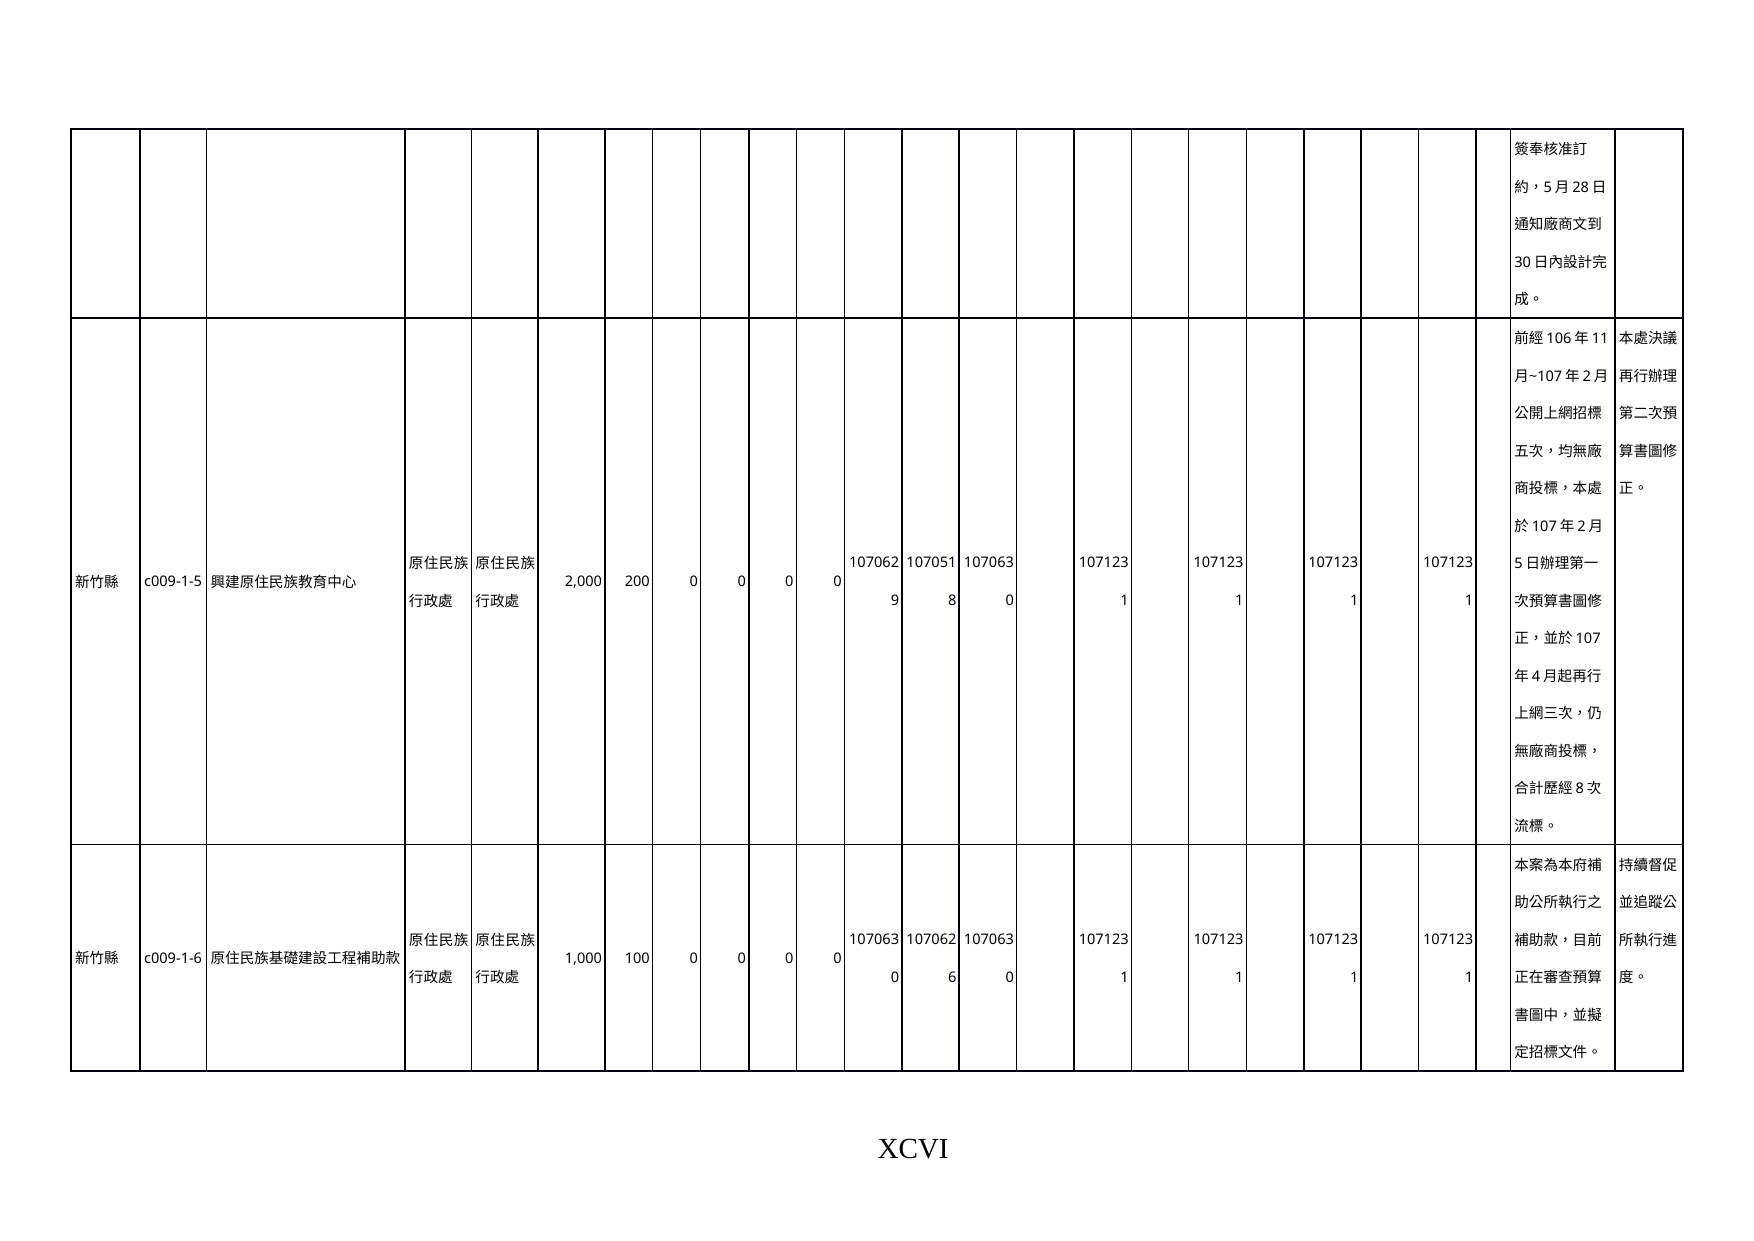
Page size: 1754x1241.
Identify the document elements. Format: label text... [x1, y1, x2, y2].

table_cell 100 [606, 845, 652, 1070]
table_cell 新竹縣 [72, 319, 139, 843]
table_cell [701, 130, 748, 317]
table_cell 原住民族基礎建設工程補助款 [207, 845, 404, 1070]
table_cell [1477, 130, 1510, 317]
table_cell [207, 130, 404, 317]
table_cell 0 [797, 319, 844, 843]
table_cell 原住民族行政處 [472, 845, 537, 1070]
table_cell [1247, 130, 1303, 317]
table_cell 1071231 [1189, 319, 1246, 843]
table_cell 原住民族行政處 [472, 319, 537, 843]
table_cell [1477, 845, 1510, 1070]
table_cell [1017, 319, 1073, 843]
table_cell [1419, 130, 1475, 317]
table_cell [1132, 845, 1188, 1070]
table_cell 興建原住民族教育中心 [207, 319, 404, 843]
table_cell [141, 130, 206, 317]
table_cell [72, 130, 139, 317]
table_cell 0 [653, 845, 700, 1070]
table_cell 1,000 [539, 845, 604, 1070]
table_cell [1247, 319, 1303, 843]
table_cell 0 [701, 845, 748, 1070]
table_cell [903, 130, 958, 317]
table_cell [1017, 845, 1073, 1070]
table_cell 1071231 [1305, 845, 1360, 1070]
table_cell [472, 130, 537, 317]
table_cell [960, 130, 1016, 317]
table_cell 0 [797, 845, 844, 1070]
table_cell [1305, 130, 1360, 317]
table_cell 1070630 [960, 845, 1016, 1070]
table_cell 0 [653, 319, 700, 843]
table_cell [1362, 130, 1418, 317]
table_cell 2,000 [539, 319, 604, 843]
table_cell [1189, 130, 1246, 317]
table_cell [1075, 130, 1131, 317]
table_cell 1071231 [1075, 845, 1131, 1070]
table_cell 1070630 [960, 319, 1016, 843]
table_cell 新竹縣 [72, 845, 139, 1070]
table_cell [845, 130, 901, 317]
table_cell [539, 130, 604, 317]
table_cell [653, 130, 700, 317]
table_cell 原住民族行政處 [406, 319, 471, 843]
table_cell [1477, 319, 1510, 843]
table_cell [1247, 845, 1303, 1070]
table_cell [606, 130, 652, 317]
table_cell 1070629 [845, 319, 901, 843]
table_cell [750, 130, 796, 317]
table_cell 1071231 [1075, 319, 1131, 843]
table_cell 1070630 [845, 845, 901, 1070]
table_cell 1071231 [1305, 319, 1360, 843]
table_cell [797, 130, 844, 317]
table_cell 0 [701, 319, 748, 843]
table_cell 1071231 [1189, 845, 1246, 1070]
table_cell c009-1-5 [141, 319, 206, 843]
table_cell 1070518 [903, 319, 958, 843]
table_cell 簽奉核准訂約，5月28日通知廠商文到30日內設計完成。 [1511, 130, 1614, 317]
table_cell 0 [750, 845, 796, 1070]
table_cell c009-1-6 [141, 845, 206, 1070]
table_cell 1070626 [903, 845, 958, 1070]
table_cell [1362, 845, 1418, 1070]
table_cell 0 [750, 319, 796, 843]
table_cell [1132, 319, 1188, 843]
table_cell 持續督促並追蹤公所執行進度。 [1616, 845, 1682, 1070]
table_cell [406, 130, 471, 317]
table_cell 前經106年11月~107年2月公開上網招標五次，均無廠商投標，本處於107年2月5日辦理第一次預算書圖修正，並於107年4月起再行上網三次，仍無廠商投標，合計歷經8次流標。 [1511, 319, 1614, 843]
table_cell 本案為本府補助公所執行之補助款，目前正在審查預算書圖中，並擬定招標文件。 [1511, 845, 1614, 1070]
table_cell 200 [606, 319, 652, 843]
table_cell [1017, 130, 1073, 317]
table_cell 本處決議再行辦理第二次預算書圖修正。 [1616, 319, 1682, 843]
table_cell [1362, 319, 1418, 843]
table_cell 1071231 [1419, 319, 1475, 843]
table_cell [1616, 130, 1682, 317]
table_cell 原住民族行政處 [406, 845, 471, 1070]
table_cell [1132, 130, 1188, 317]
table_cell 1071231 [1419, 845, 1475, 1070]
